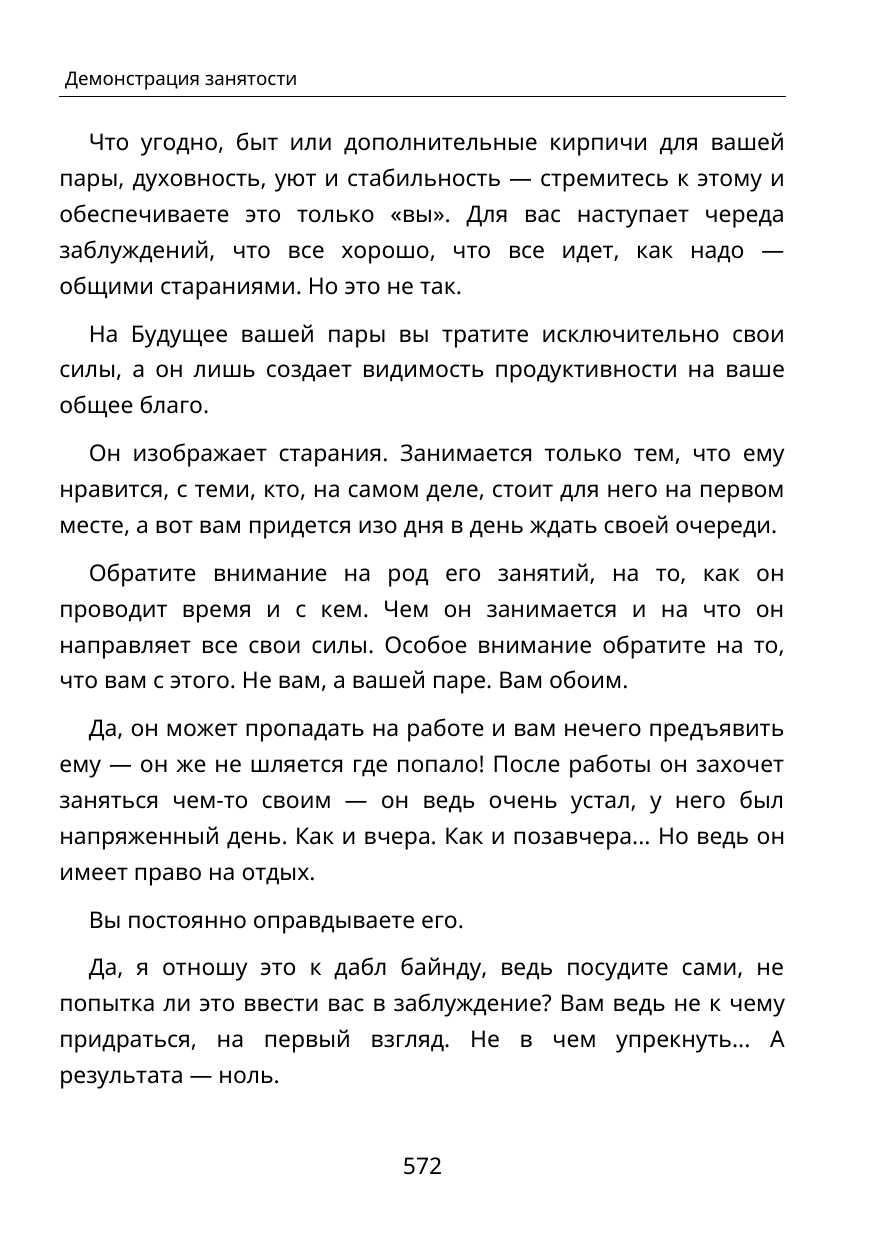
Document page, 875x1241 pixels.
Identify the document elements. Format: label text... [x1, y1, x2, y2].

text Вы постоянно оправдываете его. [59, 904, 786, 935]
text Он изображает старания. Занимается только тем, что ему нравится, с теми, кто, на самом деле, стоит для него на первом месте, а вот вам придется изо дня в день ждать своей очереди. [59, 437, 786, 540]
text Да, он может пропадать на работе и вам нечего предъявить ему — он же не шляется где попало! После работы он захочет заняться чем-то своим — он ведь очень устал, у него был напряженный день. Как и вчера. Как и позавчера... Но ведь он имеет право на отдых. [59, 712, 786, 887]
text Что угодно, быт или дополнительные кирпичи для вашей пары, духовность, уют и стабильность — стремитесь к этому и обеспечиваете это только «вы». Для вас наступает череда заблуждений, что все хорошо, что все идет, как надо — общими стараниями. Но это не так. [59, 126, 786, 301]
text Да, я отношу это к дабл байнду, ведь посудите сами, не попытка ли это ввести вас в заблуждение? Вам ведь не к чему придраться, на первый взгляд. Не в чем упрекнуть... А результата — ноль. [59, 951, 786, 1090]
text На Будущее вашей пары вы тратите исключительно свои силы, а он лишь создает видимость продуктивности на ваше общее благо. [59, 317, 786, 421]
text Обратите внимание на род его занятий, на то, как он проводит время и с кем. Чем он занимается и на что он направляет все свои силы. Особое внимание обратите на то, что вам с этого. Не вам, а вашей паре. Вам обоим. [59, 557, 786, 696]
